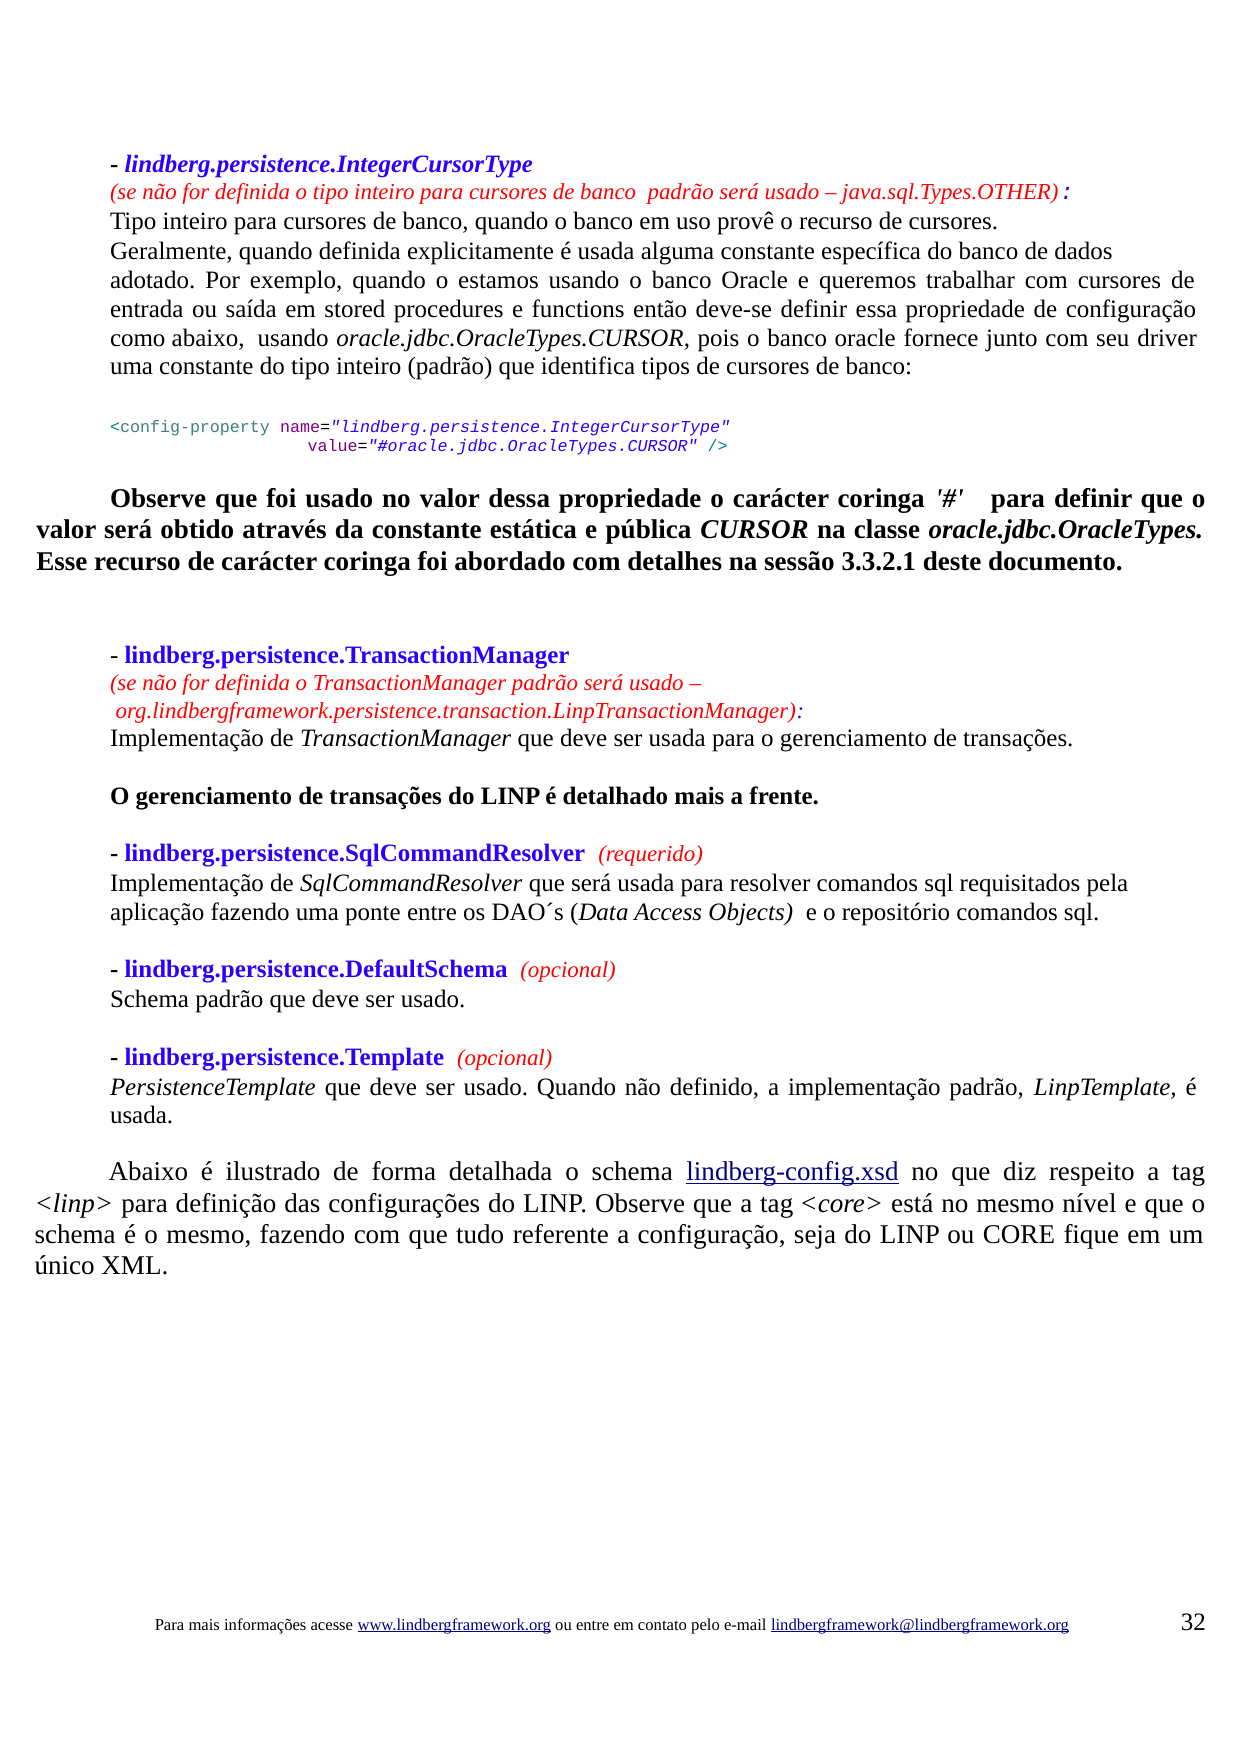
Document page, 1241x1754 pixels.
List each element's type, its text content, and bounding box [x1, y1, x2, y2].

text Schema padrão que deve ser usado. [36, 984, 1206, 1013]
text Implementação de TransactionManager que deve ser usada para o gerenciamento de transações. [36, 723, 1206, 752]
text PersistenceTemplate que deve ser usado. Quando não definido, a implementação padrão, LinpTemplate, é usada. [36, 1072, 1206, 1129]
text <config-property name="lindberg.persistence.IntegerCursorType" [36, 409, 1206, 438]
text Abaixo é ilustrado de forma detalhada o schema lindberg-config.xsd no que diz respeito a tag <linp> para definição das configurações do LINP. Observe que a tag <core> está no mesmo nível e que o schema é o mesmo, fazendo com que tudo referente a configuração, seja do LINP ou CORE fique em um único XML. [34, 1156, 1206, 1280]
text - lindberg.persistence.DefaultSchema (opcional) [36, 954, 1206, 984]
text org.lindbergframework.persistence.transaction.LinpTransactionManager): [36, 697, 1206, 723]
text Observe que foi usado no valor dessa propriedade o carácter coringa '#' para definir que o valor será obtido através da constante estática e pública CURSOR na classe oracle.jdbc.OracleTypes. Esse recurso de carácter coringa foi abordado com detalhes na sessão 3.3.2.1 deste documento. [36, 482, 1206, 576]
text - lindberg.persistence.SqlCommandResolver (requerido) [36, 838, 1206, 868]
text Geralmente, quando definida explicitamente é usada alguma constante específica do banco de dados adotado. Por exemplo, quando o estamos usando o banco Oracle e queremos trabalhar com cursores de entrada ou saída em stored procedures e functions então deve-se definir essa propriedade de configuração como abaixo, usando oracle.jdbc.OracleTypes.CURSOR, pois o banco oracle fornece junto com seu driver uma constante do tipo inteiro (padrão) que identifica tipos de cursores de banco: [36, 236, 1206, 380]
text (se não for definida o tipo inteiro para cursores de banco padrão será usado – java.sql.Types.OTHER): [36, 178, 1206, 206]
text Implementação de SqlCommandResolver que será usada para resolver comandos sql requisitados pela aplicação fazendo uma ponte entre os DAO´s (Data Access Objects) e o repositório comandos sql. [36, 868, 1206, 925]
text Tipo inteiro para cursores de banco, quando o banco em uso provê o recurso de cursores. [36, 206, 1206, 236]
text - lindberg.persistence.Template (opcional) [36, 1042, 1206, 1072]
text - lindberg.persistence.IntegerCursorType [36, 149, 1206, 178]
text O gerenciamento de transações do LINP é detalhado mais a frente. [36, 781, 1206, 809]
text - lindberg.persistence.TransactionManager [36, 638, 1206, 669]
text value="#oracle.jdbc.OracleTypes.CURSOR" /> [36, 438, 1206, 457]
text (se não for definida o TransactionManager padrão será usado – [36, 669, 1206, 697]
